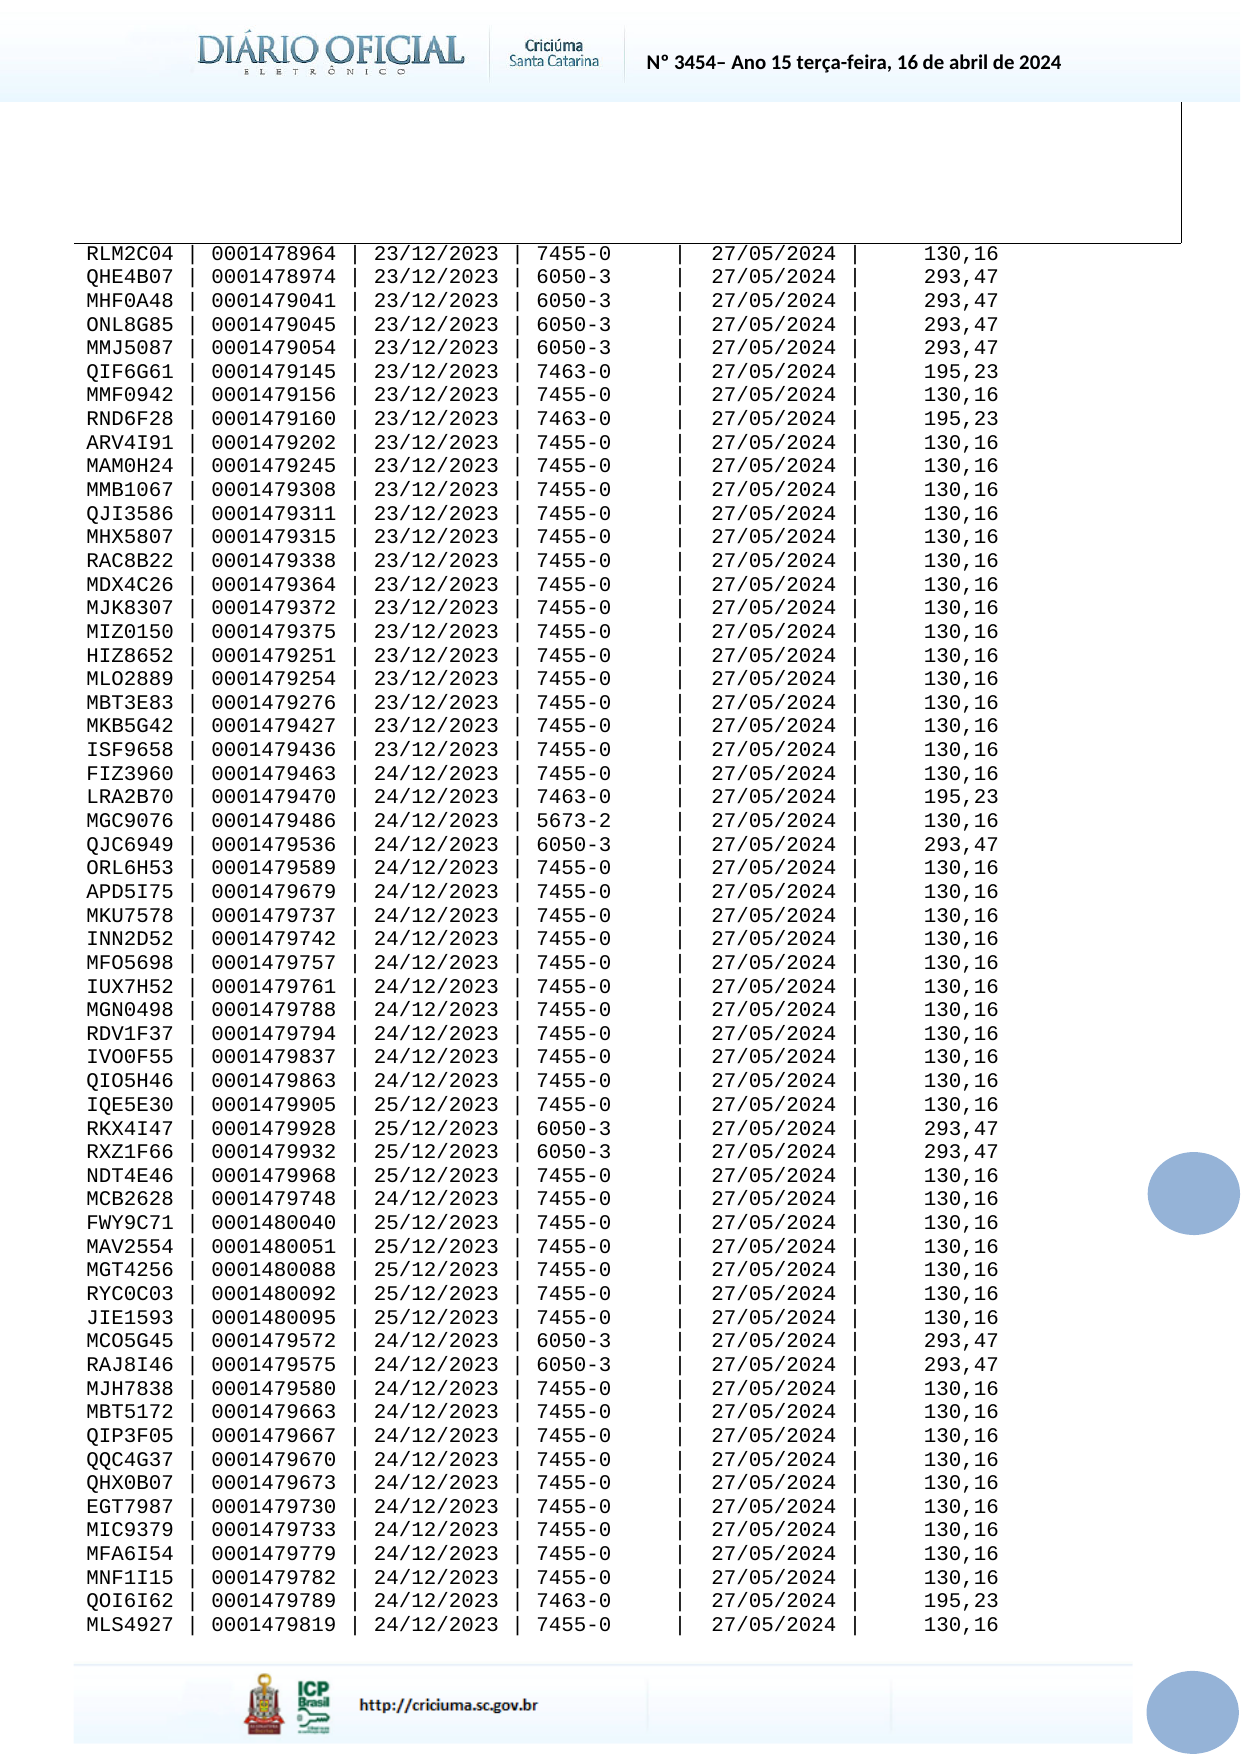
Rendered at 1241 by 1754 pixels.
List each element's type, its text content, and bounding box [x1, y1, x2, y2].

text RKX4I47 | 0001479928 | 25/12/2023 | 6050-3 | 27/05/2024 | 293,47 [74, 1117, 1181, 1141]
text MGT4256 | 0001480088 | 25/12/2023 | 7455-0 | 27/05/2024 | 130,16 [74, 1259, 1181, 1283]
text JIE1593 | 0001480095 | 25/12/2023 | 7455-0 | 27/05/2024 | 130,16 [74, 1307, 1181, 1330]
text MJK8307 | 0001479372 | 23/12/2023 | 7455-0 | 27/05/2024 | 130,16 [74, 597, 1181, 621]
text QIP3F05 | 0001479667 | 24/12/2023 | 7455-0 | 27/05/2024 | 130,16 [74, 1425, 1181, 1448]
text MHF0A48 | 0001479041 | 23/12/2023 | 6050-3 | 27/05/2024 | 293,47 [74, 290, 1181, 313]
text QHX0B07 | 0001479673 | 24/12/2023 | 7455-0 | 27/05/2024 | 130,16 [74, 1472, 1181, 1496]
text MAV2554 | 0001480051 | 25/12/2023 | 7455-0 | 27/05/2024 | 130,16 [74, 1236, 1181, 1259]
text RAJ8I46 | 0001479575 | 24/12/2023 | 6050-3 | 27/05/2024 | 293,47 [74, 1354, 1181, 1378]
text MMF0942 | 0001479156 | 23/12/2023 | 7455-0 | 27/05/2024 | 130,16 [74, 384, 1181, 408]
text MKB5G42 | 0001479427 | 23/12/2023 | 7455-0 | 27/05/2024 | 130,16 [74, 716, 1181, 739]
text ISF9658 | 0001479436 | 23/12/2023 | 7455-0 | 27/05/2024 | 130,16 [74, 739, 1181, 763]
text LRA2B70 | 0001479470 | 24/12/2023 | 7463-0 | 27/05/2024 | 195,23 [74, 786, 1181, 810]
text MJH7838 | 0001479580 | 24/12/2023 | 7455-0 | 27/05/2024 | 130,16 [74, 1378, 1181, 1401]
text IQE5E30 | 0001479905 | 25/12/2023 | 7455-0 | 27/05/2024 | 130,16 [74, 1094, 1181, 1117]
text RAC8B22 | 0001479338 | 23/12/2023 | 7455-0 | 27/05/2024 | 130,16 [74, 550, 1181, 574]
text MBT3E83 | 0001479276 | 23/12/2023 | 7455-0 | 27/05/2024 | 130,16 [74, 692, 1181, 716]
text MBT5172 | 0001479663 | 24/12/2023 | 7455-0 | 27/05/2024 | 130,16 [74, 1401, 1181, 1425]
text ONL8G85 | 0001479045 | 23/12/2023 | 6050-3 | 27/05/2024 | 293,47 [74, 313, 1181, 337]
text MKU7578 | 0001479737 | 24/12/2023 | 7455-0 | 27/05/2024 | 130,16 [74, 905, 1181, 928]
text QOI6I62 | 0001479789 | 24/12/2023 | 7463-0 | 27/05/2024 | 195,23 [74, 1590, 1181, 1614]
text IUX7H52 | 0001479761 | 24/12/2023 | 7455-0 | 27/05/2024 | 130,16 [74, 976, 1181, 999]
text FWY9C71 | 0001480040 | 25/12/2023 | 7455-0 | 27/05/2024 | 130,16 [74, 1212, 1181, 1236]
text QIF6G61 | 0001479145 | 23/12/2023 | 7463-0 | 27/05/2024 | 195,23 [74, 361, 1181, 384]
text RLM2C04 | 0001478964 | 23/12/2023 | 7455-0 | 27/05/2024 | 130,16 [74, 243, 1181, 266]
text EGT7987 | 0001479730 | 24/12/2023 | 7455-0 | 27/05/2024 | 130,16 [74, 1496, 1181, 1519]
text RND6F28 | 0001479160 | 23/12/2023 | 7463-0 | 27/05/2024 | 195,23 [74, 408, 1181, 432]
text QQC4G37 | 0001479670 | 24/12/2023 | 7455-0 | 27/05/2024 | 130,16 [74, 1448, 1181, 1472]
text MCB2628 | 0001479748 | 24/12/2023 | 7455-0 | 27/05/2024 | 130,16 [74, 1188, 1152, 1212]
text QHE4B07 | 0001478974 | 23/12/2023 | 6050-3 | 27/05/2024 | 293,47 [74, 266, 1181, 290]
text HIZ8652 | 0001479251 | 23/12/2023 | 7455-0 | 27/05/2024 | 130,16 [74, 644, 1181, 668]
text RYC0C03 | 0001480092 | 25/12/2023 | 7455-0 | 27/05/2024 | 130,16 [74, 1283, 1181, 1307]
text INN2D52 | 0001479742 | 24/12/2023 | 7455-0 | 27/05/2024 | 130,16 [74, 928, 1181, 952]
text QJI3586 | 0001479311 | 23/12/2023 | 7455-0 | 27/05/2024 | 130,16 [74, 503, 1181, 526]
text APD5I75 | 0001479679 | 24/12/2023 | 7455-0 | 27/05/2024 | 130,16 [74, 881, 1181, 905]
text MHX5807 | 0001479315 | 23/12/2023 | 7455-0 | 27/05/2024 | 130,16 [74, 526, 1181, 550]
text MIC9379 | 0001479733 | 24/12/2023 | 7455-0 | 27/05/2024 | 130,16 [74, 1519, 1181, 1543]
text MGC9076 | 0001479486 | 24/12/2023 | 5673-2 | 27/05/2024 | 130,16 [74, 810, 1181, 834]
text QIO5H46 | 0001479863 | 24/12/2023 | 7455-0 | 27/05/2024 | 130,16 [74, 1070, 1181, 1094]
text QJC6949 | 0001479536 | 24/12/2023 | 6050-3 | 27/05/2024 | 293,47 [74, 834, 1181, 857]
text IVO0F55 | 0001479837 | 24/12/2023 | 7455-0 | 27/05/2024 | 130,16 [74, 1047, 1181, 1070]
text NDT4E46 | 0001479968 | 25/12/2023 | 7455-0 | 27/05/2024 | 130,16 [74, 1165, 1159, 1188]
text FIZ3960 | 0001479463 | 24/12/2023 | 7455-0 | 27/05/2024 | 130,16 [74, 763, 1181, 786]
text MIZ0150 | 0001479375 | 23/12/2023 | 7455-0 | 27/05/2024 | 130,16 [74, 621, 1181, 644]
text MFO5698 | 0001479757 | 24/12/2023 | 7455-0 | 27/05/2024 | 130,16 [74, 952, 1181, 976]
text RDV1F37 | 0001479794 | 24/12/2023 | 7455-0 | 27/05/2024 | 130,16 [74, 1023, 1181, 1047]
text MDX4C26 | 0001479364 | 23/12/2023 | 7455-0 | 27/05/2024 | 130,16 [74, 574, 1181, 597]
text MFA6I54 | 0001479779 | 24/12/2023 | 7455-0 | 27/05/2024 | 130,16 [74, 1543, 1181, 1567]
text MCO5G45 | 0001479572 | 24/12/2023 | 6050-3 | 27/05/2024 | 293,47 [74, 1330, 1181, 1354]
text MNF1I15 | 0001479782 | 24/12/2023 | 7455-0 | 27/05/2024 | 130,16 [74, 1567, 1181, 1590]
text MMB1067 | 0001479308 | 23/12/2023 | 7455-0 | 27/05/2024 | 130,16 [74, 479, 1181, 503]
text ORL6H53 | 0001479589 | 24/12/2023 | 7455-0 | 27/05/2024 | 130,16 [74, 857, 1181, 881]
text MLO2889 | 0001479254 | 23/12/2023 | 7455-0 | 27/05/2024 | 130,16 [74, 668, 1181, 692]
text MGN0498 | 0001479788 | 24/12/2023 | 7455-0 | 27/05/2024 | 130,16 [74, 999, 1181, 1023]
text MAM0H24 | 0001479245 | 23/12/2023 | 7455-0 | 27/05/2024 | 130,16 [74, 455, 1181, 479]
text MMJ5087 | 0001479054 | 23/12/2023 | 6050-3 | 27/05/2024 | 293,47 [74, 337, 1181, 361]
text RXZ1F66 | 0001479932 | 25/12/2023 | 6050-3 | 27/05/2024 | 293,47 [74, 1141, 1181, 1165]
text MLS4927 | 0001479819 | 24/12/2023 | 7455-0 | 27/05/2024 | 130,16 [74, 1614, 1181, 1638]
text ARV4I91 | 0001479202 | 23/12/2023 | 7455-0 | 27/05/2024 | 130,16 [74, 432, 1181, 455]
